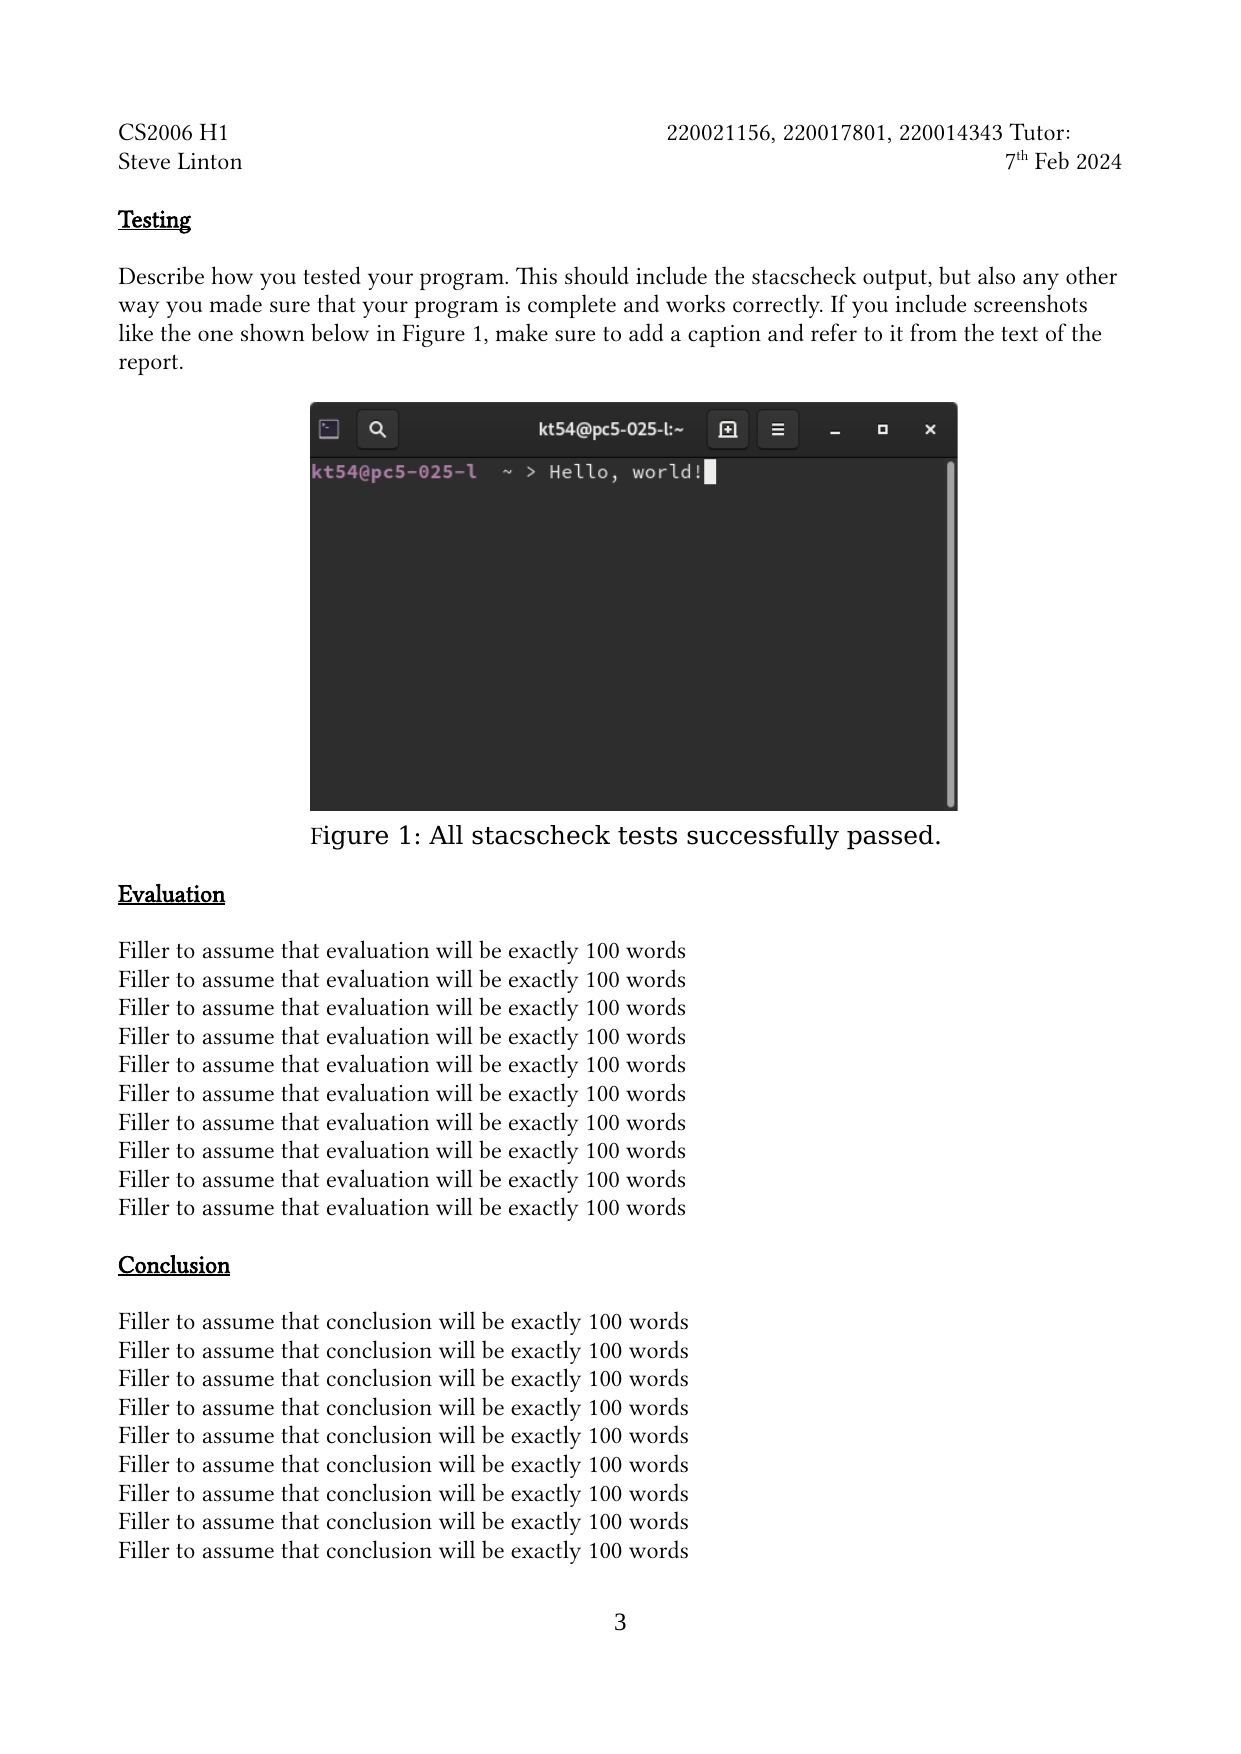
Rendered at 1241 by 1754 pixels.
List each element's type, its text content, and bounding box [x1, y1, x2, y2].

text Filler to assume that conclusion will be exactly 100 words [118, 1336, 1122, 1364]
text Filler to assume that conclusion will be exactly 100 words [118, 1393, 1122, 1421]
picture [310, 402, 958, 811]
text Figure 1: All stacscheck tests successfully passed. [310, 811, 958, 851]
text Filler to assume that conclusion will be exactly 100 words [118, 1507, 1122, 1536]
text Filler to assume that evaluation will be exactly 100 words [118, 1136, 1122, 1164]
text Filler to assume that conclusion will be exactly 100 words [118, 1450, 1122, 1478]
text Filler to assume that evaluation will be exactly 100 words [118, 1022, 1122, 1050]
text Evaluation [118, 879, 1122, 908]
text Filler to assume that evaluation will be exactly 100 words [118, 965, 1122, 993]
text Filler to assume that conclusion will be exactly 100 words [118, 1536, 1122, 1564]
text Filler to assume that conclusion will be exactly 100 words [118, 1364, 1122, 1393]
text Filler to assume that evaluation will be exactly 100 words [118, 993, 1122, 1022]
text Filler to assume that evaluation will be exactly 100 words [118, 1079, 1122, 1107]
text Filler to assume that evaluation will be exactly 100 words [118, 1107, 1122, 1136]
text Filler to assume that conclusion will be exactly 100 words [118, 1307, 1122, 1336]
text Filler to assume that evaluation will be exactly 100 words [118, 1193, 1122, 1222]
text Describe how you tested your program. This should include the stacscheck output, but also any other way you made sure that your program is complete and works correctly. If you include screenshots like the one shown below in Figure 1, make sure to add a caption and refer to it from the text of the report. [118, 262, 1122, 376]
text Filler to assume that conclusion will be exactly 100 words [118, 1421, 1122, 1450]
text Filler to assume that conclusion will be exactly 100 words [118, 1478, 1122, 1507]
text Filler to assume that evaluation will be exactly 100 words [118, 936, 1122, 965]
text Conclusion [118, 1250, 1122, 1279]
text Filler to assume that evaluation will be exactly 100 words [118, 1164, 1122, 1193]
text Filler to assume that evaluation will be exactly 100 words [118, 1050, 1122, 1079]
text Testing [118, 205, 1122, 233]
